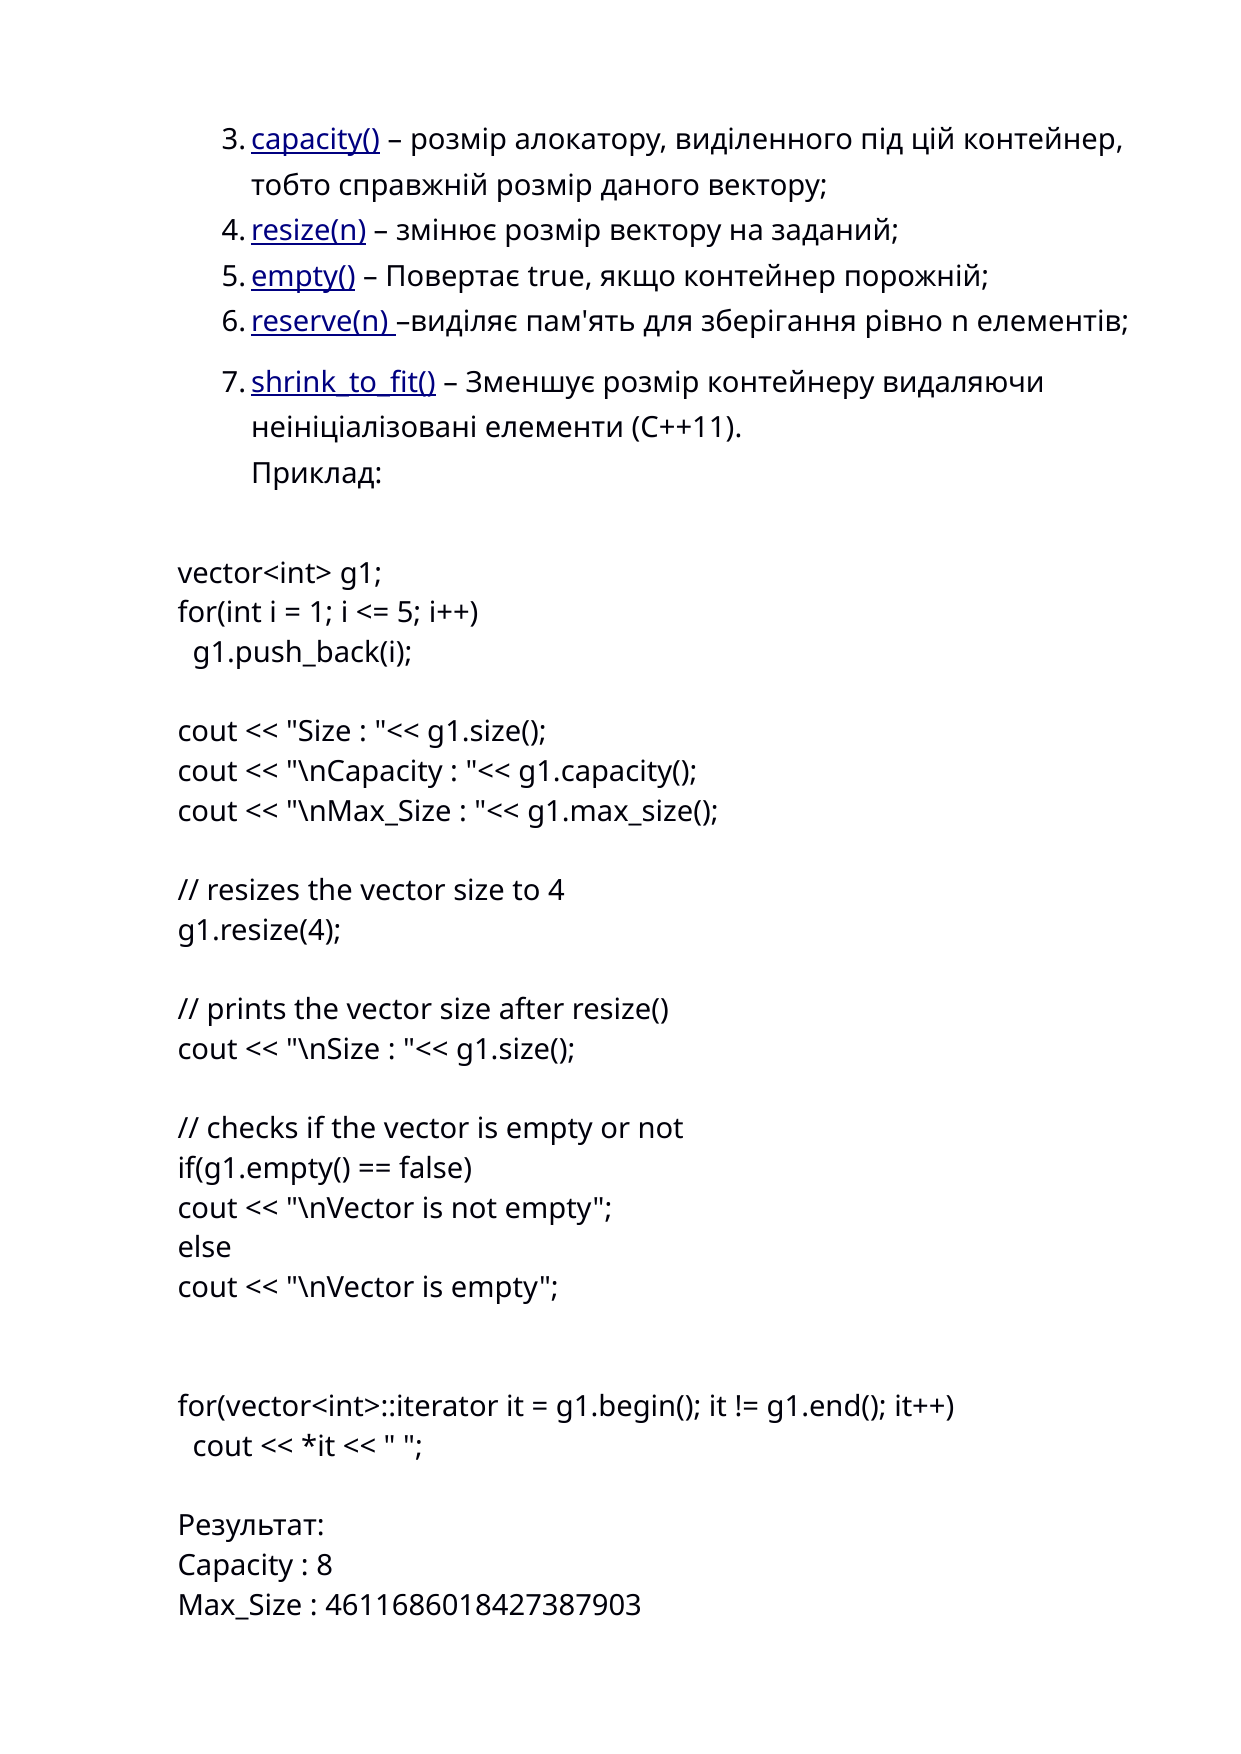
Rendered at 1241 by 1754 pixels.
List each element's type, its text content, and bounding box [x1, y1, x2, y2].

text cout << *it << " "; [177, 1425, 1152, 1465]
text cout << "\nSize : "<< g1.size(); [177, 1028, 1152, 1068]
text else [177, 1227, 1152, 1266]
list capacity() – розмір алокатору, виділенного під цій контейнер, тобто справжній розмір даного вектору; [221, 118, 1152, 203]
text for(int i = 1; i <= 5; i++) [177, 592, 1152, 631]
text vector<int> g1; [177, 552, 1152, 592]
text // checks if the vector is empty or not [177, 1108, 1152, 1147]
text cout << "\nCapacity : "<< g1.capacity(); [177, 750, 1152, 790]
text Max_Size : 4611686018427387903 [177, 1584, 1152, 1623]
text Результат: [177, 1504, 1152, 1544]
text Приклад: [251, 452, 1152, 492]
list empty() – Повертає true, якщо контейнер порожній; [221, 255, 1152, 295]
list resize(n) – змінює розмір вектору на заданий; [221, 209, 1152, 249]
text cout << "\nMax_Size : "<< g1.max_size(); [177, 790, 1152, 830]
text // resizes the vector size to 4 [177, 869, 1152, 909]
text for(vector<int>::iterator it = g1.begin(); it != g1.end(); it++) [177, 1385, 1152, 1425]
text Capacity : 8 [177, 1544, 1152, 1584]
text // prints the vector size after resize() [177, 988, 1152, 1028]
text g1.resize(4); [177, 909, 1152, 949]
text cout << "\nVector is empty"; [177, 1266, 1152, 1306]
list shrink_to_fit() – Зменшує розмір контейнеру видаляючи неініціалізовані елементи (С++11). [221, 361, 1152, 446]
text cout << "Size : "<< g1.size(); [177, 711, 1152, 750]
text if(g1.empty() == false) [177, 1147, 1152, 1187]
text cout << "\nVector is not empty"; [177, 1187, 1152, 1227]
text g1.push_back(i); [177, 631, 1152, 671]
list reserve(n) –виділяє пам'ять для зберігання рівно n елементів; [221, 301, 1152, 340]
